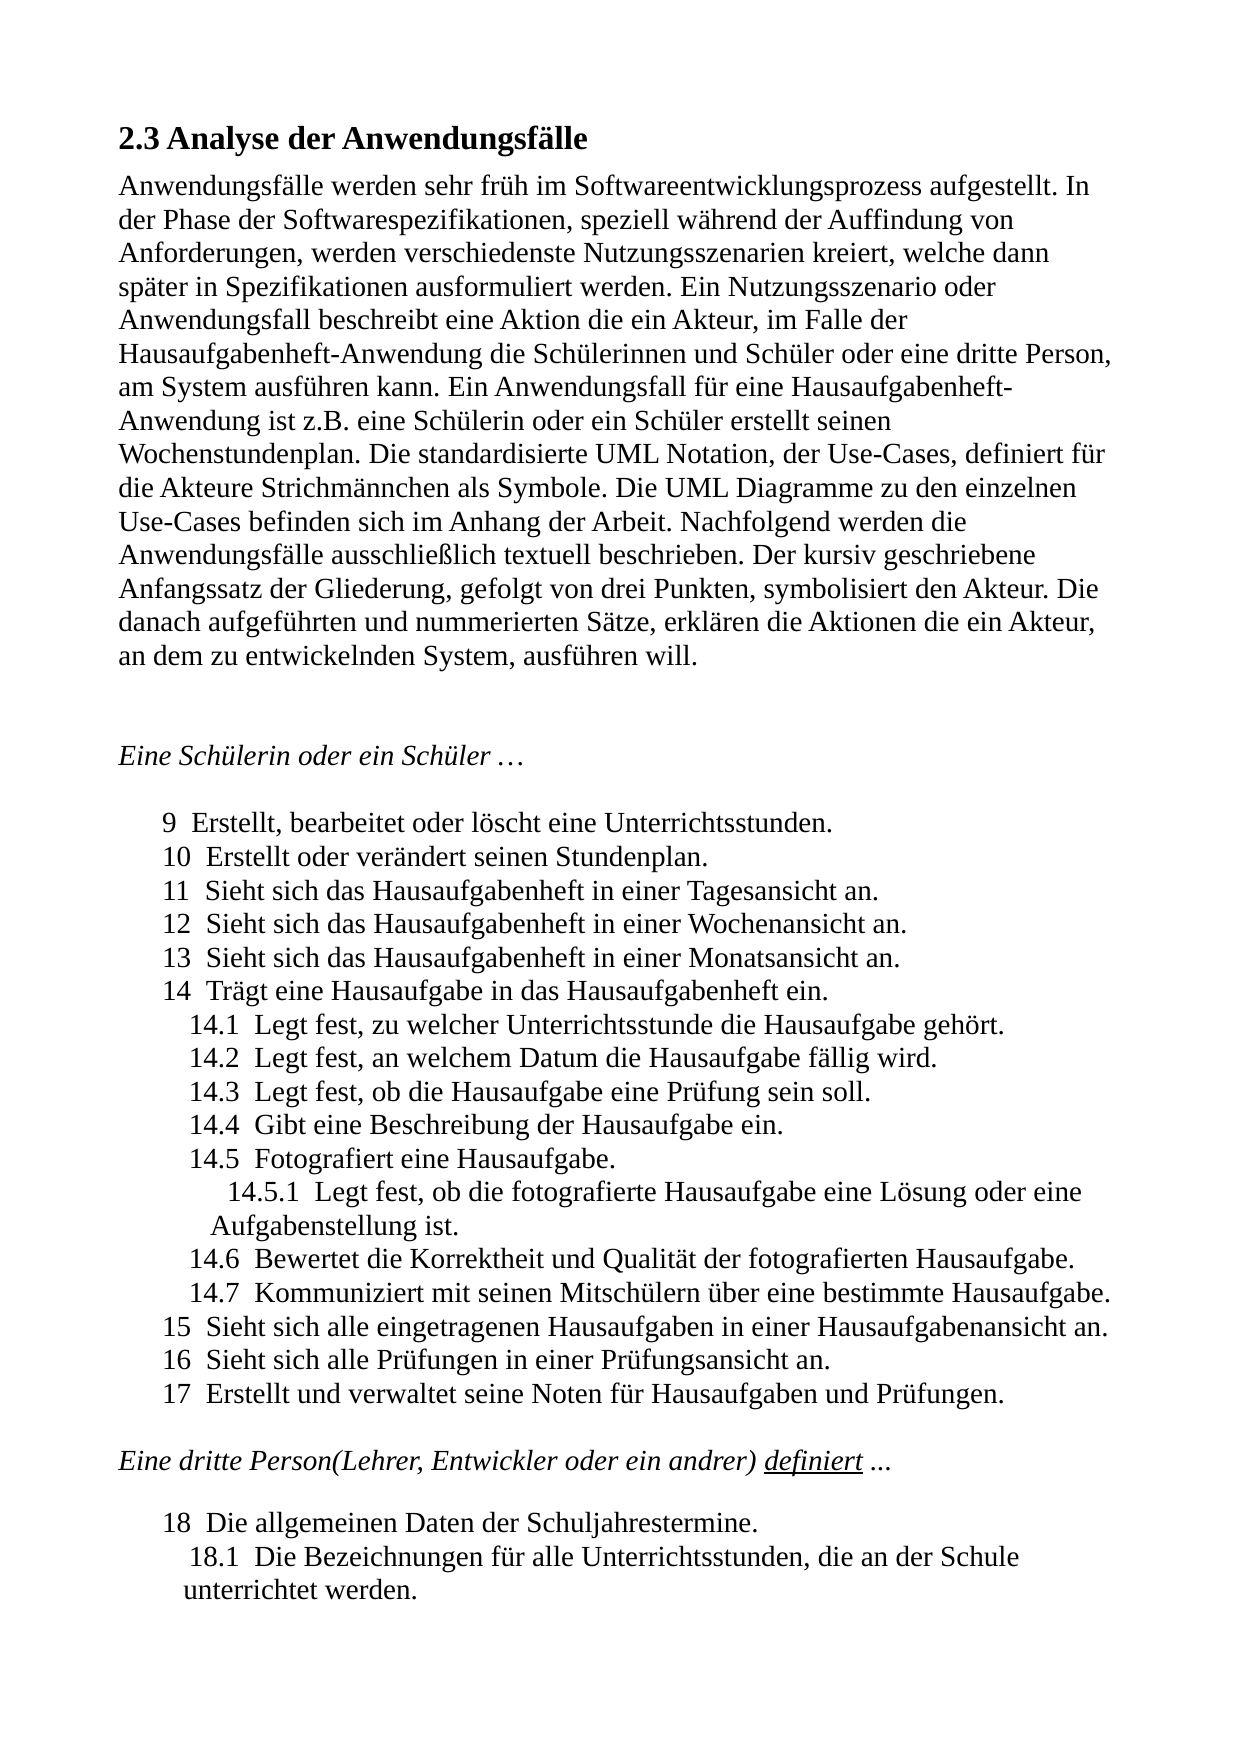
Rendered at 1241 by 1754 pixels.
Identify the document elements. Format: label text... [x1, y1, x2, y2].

list Erstellt und verwaltet seine Noten für Hausaufgaben und Prüfungen. [118, 1376, 1122, 1409]
list Trägt eine Hausaufgabe in das Hausaufgabenheft ein. [118, 973, 1122, 1007]
list Fotografiert eine Hausaufgabe. [145, 1141, 1122, 1174]
list Legt fest, zu welcher Unterrichtsstunde die Hausaufgabe gehört. [145, 1007, 1122, 1040]
list Die allgemeinen Daten der Schuljahrestermine. [118, 1505, 1122, 1539]
text Anwendungsfälle werden sehr früh im Softwareentwicklungsprozess aufgestellt. In der Phase der Softwarespezifikationen, speziell während der Auffindung von Anforderungen, werden verschiedenste Nutzungsszenarien kreiert, welche dann später in Spezifikationen ausformuliert werden. Ein Nutzungsszenario oder Anwendungsfall beschreibt eine Aktion die ein Akteur, im Falle der Hausaufgabenheft-Anwendung die Schülerinnen und Schüler oder eine dritte Person, am System ausführen kann. Ein Anwendungsfall für eine Hausaufgabenheft-Anwendung ist z.B. eine Schülerin oder ein Schüler erstellt seinen Wochenstundenplan. Die standardisierte UML Notation, der Use-Cases, definiert für die Akteure Strichmännchen als Symbole. Die UML Diagramme zu den einzelnen Use-Cases befinden sich im Anhang der Arbeit. Nachfolgend werden die Anwendungsfälle ausschließlich textuell beschrieben. Der kursiv geschriebene Anfangssatz der Gliederung, gefolgt von drei Punkten, symbolisiert den Akteur. Die danach aufgeführten und nummerierten Sätze, erklären die Aktionen die ein Akteur, an dem zu entwickelnden System, ausführen will. [118, 168, 1122, 671]
list Sieht sich das Hausaufgabenheft in einer Tagesansicht an. [118, 873, 1122, 906]
list Gibt eine Beschreibung der Hausaufgabe ein. [145, 1107, 1122, 1141]
list Legt fest, ob die fotografierte Hausaufgabe eine Lösung oder eine Aufgabenstellung ist. [183, 1174, 1122, 1242]
text Eine Schülerin oder ein Schüler … [118, 738, 1122, 772]
text Eine dritte Person(Lehrer, Entwickler oder ein andrer) definiert ... [118, 1443, 1122, 1476]
list Bewertet die Korrektheit und Qualität der fotografierten Hausaufgabe. [145, 1242, 1122, 1275]
list Kommuniziert mit seinen Mitschülern über eine bestimmte Hausaufgabe. [145, 1275, 1122, 1309]
list Sieht sich alle Prüfungen in einer Prüfungsansicht an. [118, 1342, 1122, 1376]
list Sieht sich alle eingetragenen Hausaufgaben in einer Hausaufgabenansicht an. [118, 1309, 1122, 1342]
list Sieht sich das Hausaufgabenheft in einer Monatsansicht an. [118, 940, 1122, 973]
subtitle 2.3 Analyse der Anwendungsfälle [118, 118, 1122, 156]
list Sieht sich das Hausaufgabenheft in einer Wochenansicht an. [118, 906, 1122, 940]
list Legt fest, ob die Hausaufgabe eine Prüfung sein soll. [145, 1074, 1122, 1107]
list Legt fest, an welchem Datum die Hausaufgabe fällig wird. [145, 1040, 1122, 1074]
list Erstellt oder verändert seinen Stundenplan. [118, 839, 1122, 873]
list Die Bezeichnungen für alle Unterrichtsstunden, die an der Schule unterrichtet werden. [145, 1539, 1122, 1606]
list Erstellt, bearbeitet oder löscht eine Unterrichtsstunden. [118, 806, 1122, 839]
